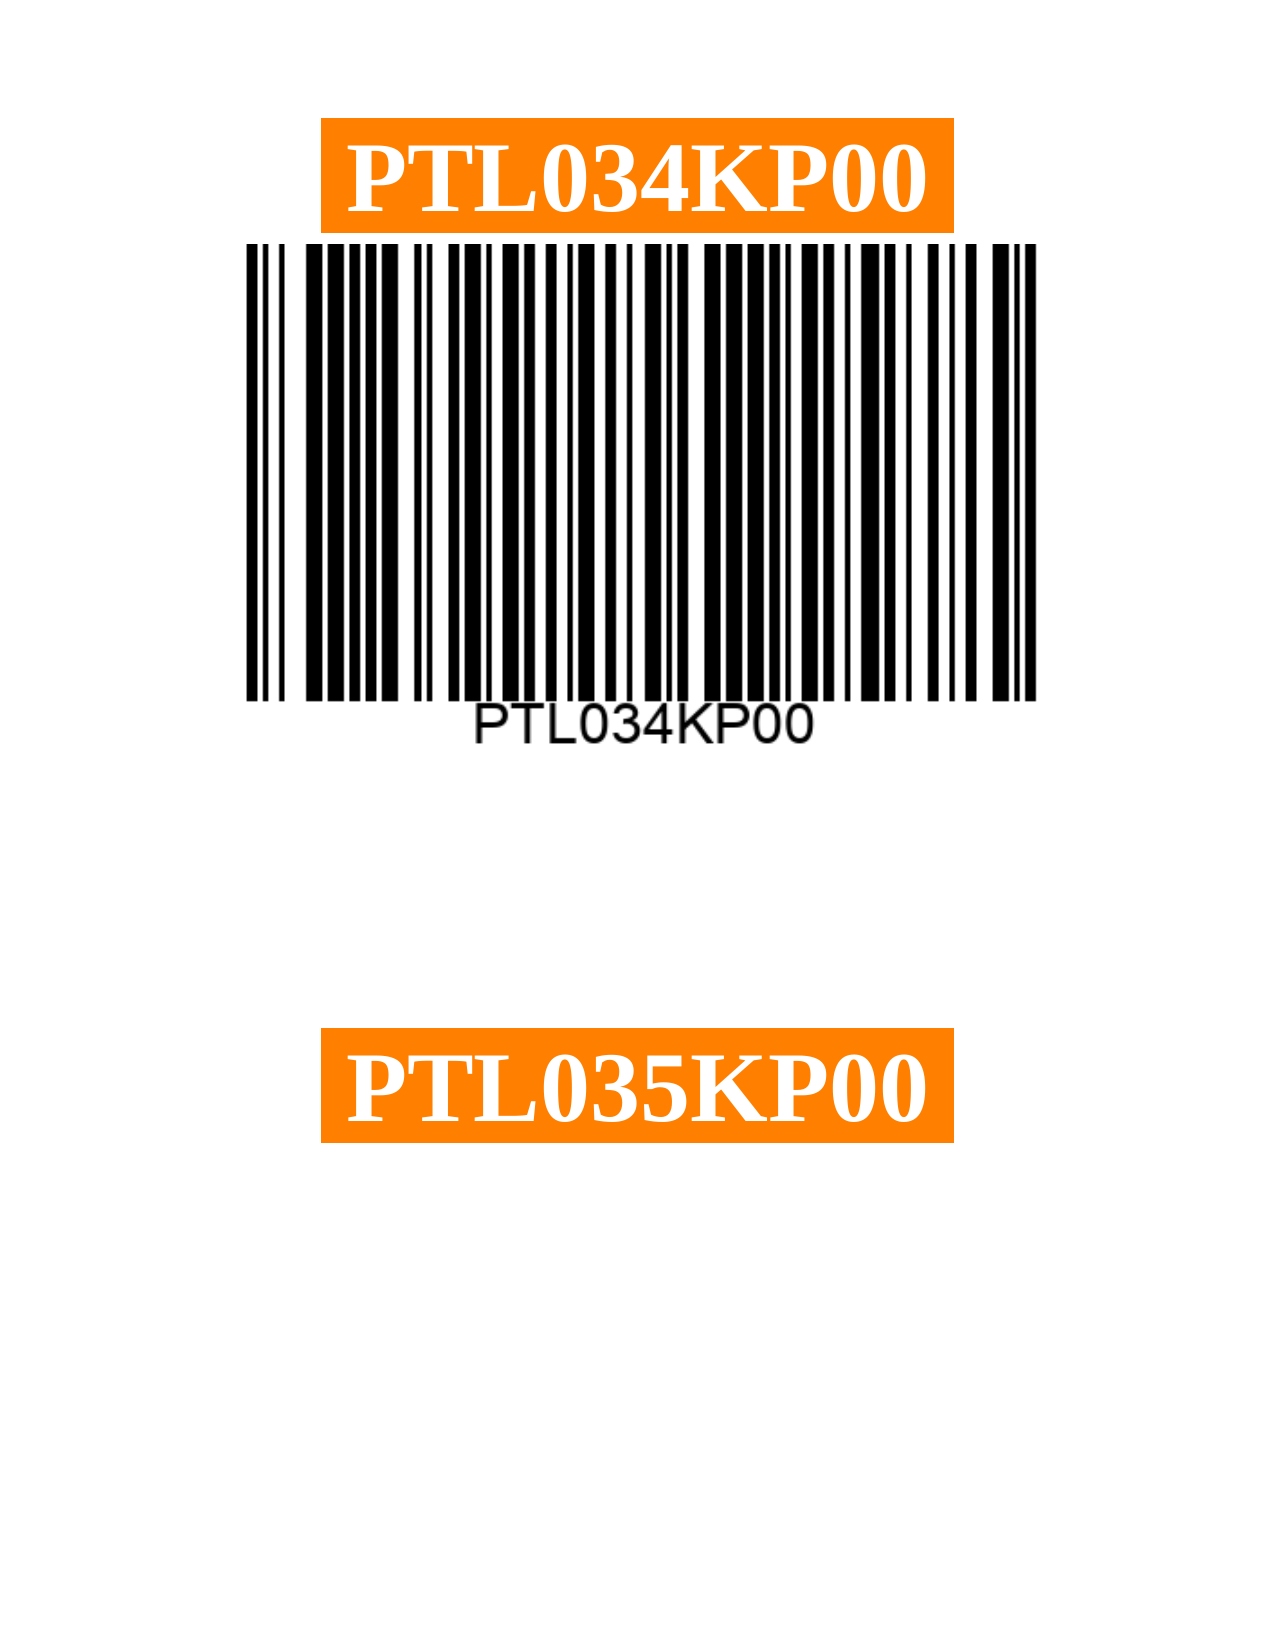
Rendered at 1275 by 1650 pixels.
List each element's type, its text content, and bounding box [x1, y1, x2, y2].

picture [193, 244, 1093, 770]
text PTL035KP00 [118, 1028, 1157, 1143]
text PTL034KP00 [118, 118, 1157, 233]
